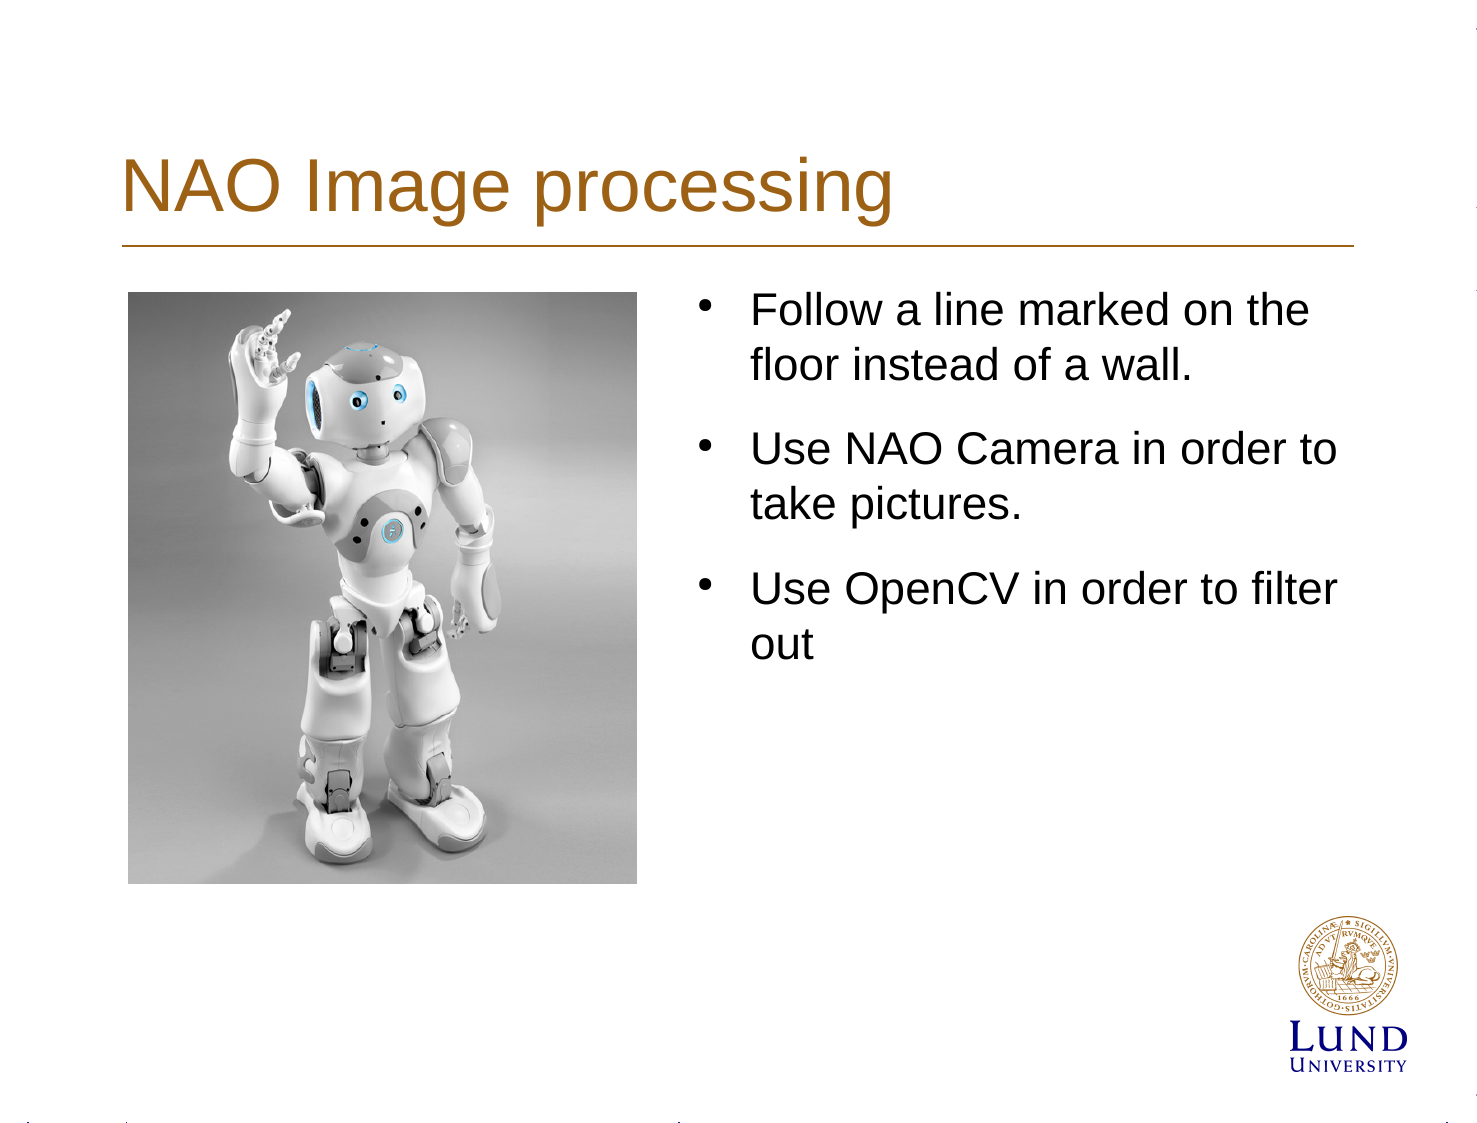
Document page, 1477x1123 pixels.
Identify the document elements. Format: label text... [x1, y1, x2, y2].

title NAO Image processing [105, 46, 1354, 234]
list [121, 273, 636, 884]
picture [1290, 916, 1407, 1072]
picture [128, 292, 637, 884]
list Follow a line marked on the floor instead of a wall. Use NAO Camera in order to take pictures. Use OpenCV in order to filter out [664, 272, 1356, 849]
